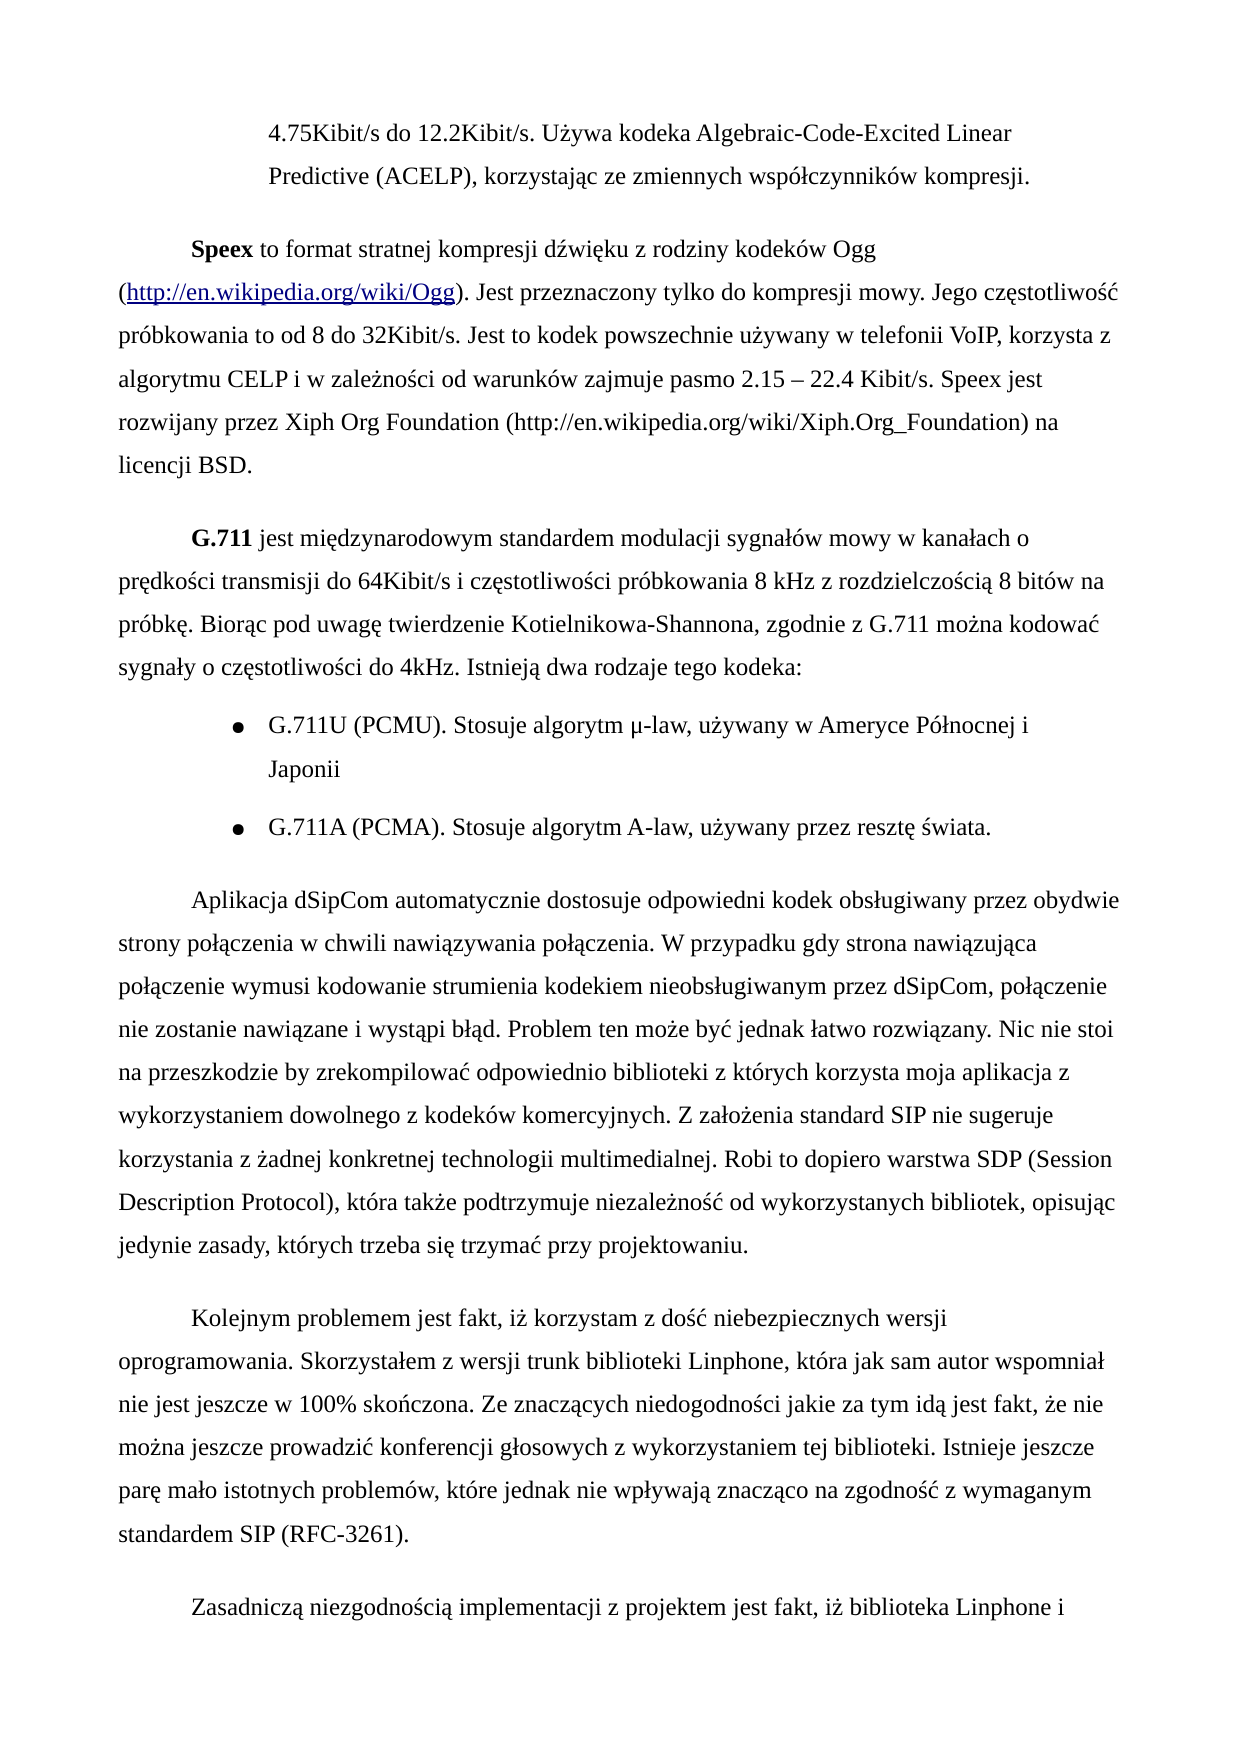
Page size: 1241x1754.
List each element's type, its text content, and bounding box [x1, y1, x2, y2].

list G.711A (PCMA). Stosuje algorytm A-law, używany przez resztę świata. [231, 812, 1092, 841]
text Kolejnym problemem jest fakt, iż korzystam z dość niebezpiecznych wersji oprogramowania. Skorzystałem z wersji trunk biblioteki Linphone, która jak sam autor wspomniał nie jest jeszcze w 100% skończona. Ze znaczących niedogodności jakie za tym idą jest fakt, że nie można jeszcze prowadzić konferencji głosowych z wykorzystaniem tej biblioteki. Istnieje jeszcze parę mało istotnych problemów, które jednak nie wpływają znacząco na zgodność z wymaganym standardem SIP (RFC-3261). [118, 1303, 1122, 1547]
list 4.75Kibit/s do 12.2Kibit/s. Używa kodeka Algebraic-Code-Excited Linear Predictive (ACELP), korzystając ze zmiennych współczynników kompresji. [231, 118, 1092, 190]
list G.711U (PCMU). Stosuje algorytm μ-law, używany w Ameryce Północnej i Japonii [231, 711, 1092, 782]
text G.711 jest międzynarodowym standardem modulacji sygnałów mowy w kanałach o prędkości transmisji do 64Kibit/s i częstotliwości próbkowania 8 kHz z rozdzielczością 8 bitów na próbkę. Biorąc pod uwagę twierdzenie Kotielnikowa-Shannona, zgodnie z G.711 można kodować sygnały o częstotliwości do 4kHz. Istnieją dwa rodzaje tego kodeka: [118, 523, 1122, 681]
text Speex to format stratnej kompresji dźwięku z rodziny kodeków Ogg (http://en.wikipedia.org/wiki/Ogg). Jest przeznaczony tylko do kompresji mowy. Jego częstotliwość próbkowania to od 8 do 32Kibit/s. Jest to kodek powszechnie używany w telefonii VoIP, korzysta z algorytmu CELP i w zależności od warunków zajmuje pasmo 2.15 – 22.4 Kibit/s. Speex jest rozwijany przez Xiph Org Foundation (http://en.wikipedia.org/wiki/Xiph.Org_Foundation) na licencji BSD. [118, 234, 1122, 479]
text Aplikacja dSipCom automatycznie dostosuje odpowiedni kodek obsługiwany przez obydwie strony połączenia w chwili nawiązywania połączenia. W przypadku gdy strona nawiązująca połączenie wymusi kodowanie strumienia kodekiem nieobsługiwanym przez dSipCom, połączenie nie zostanie nawiązane i wystąpi błąd. Problem ten może być jednak łatwo rozwiązany. Nic nie stoi na przeszkodzie by zrekompilować odpowiednio biblioteki z których korzysta moja aplikacja z wykorzystaniem dowolnego z kodeków komercyjnych. Z założenia standard SIP nie sugeruje korzystania z żadnej konkretnej technologii multimedialnej. Robi to dopiero warstwa SDP (Session Description Protocol), która także podtrzymuje niezależność od wykorzystanych bibliotek, opisując jedynie zasady, których trzeba się trzymać przy projektowaniu. [118, 885, 1122, 1259]
text Zasadniczą niezgodnością implementacji z projektem jest fakt, iż biblioteka Linphone i [118, 1592, 1122, 1621]
